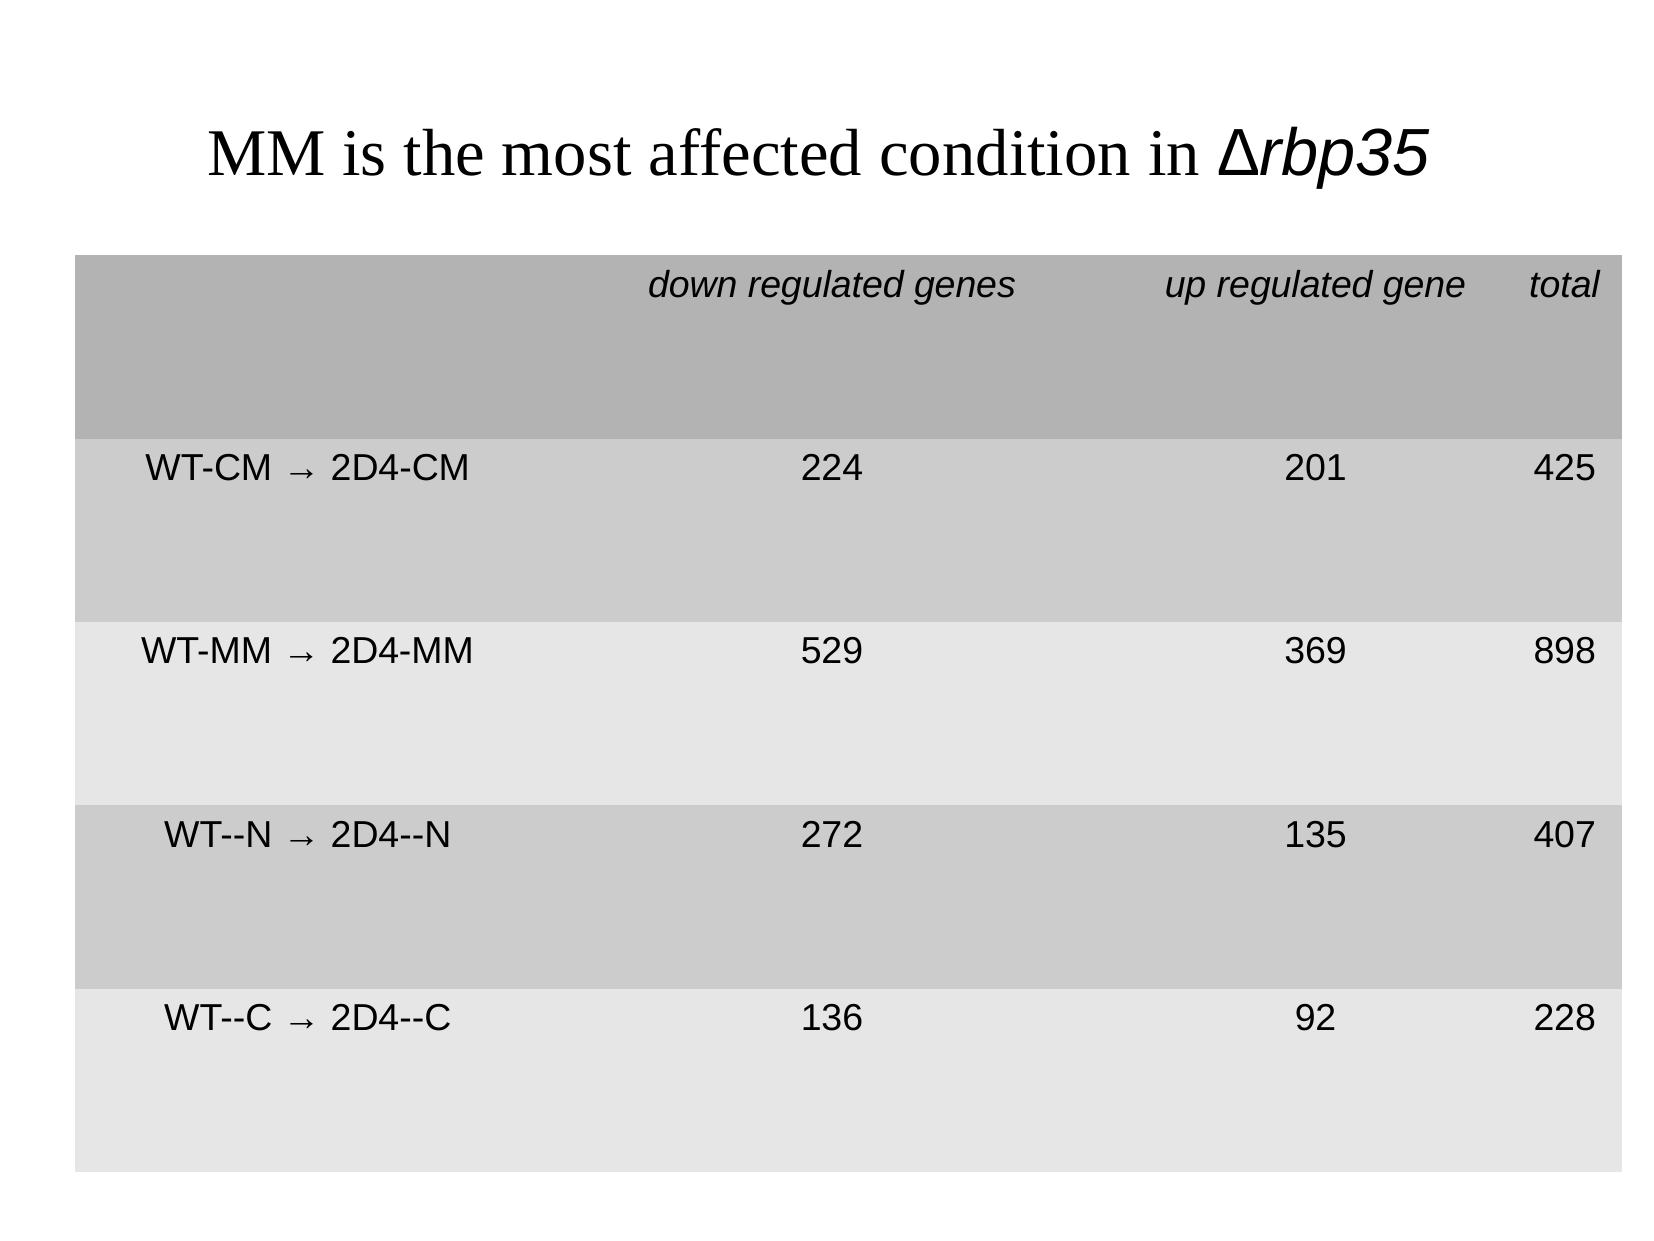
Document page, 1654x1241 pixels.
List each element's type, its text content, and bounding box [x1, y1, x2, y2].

table_cell 228 [1508, 989, 1622, 1172]
table_cell WT-MM → 2D4-MM [75, 622, 541, 805]
table_cell 135 [1123, 805, 1508, 989]
table_header total [1508, 255, 1622, 439]
table_cell 425 [1508, 439, 1622, 622]
table_header [75, 255, 541, 439]
table_cell 201 [1123, 439, 1508, 622]
table_cell 92 [1123, 989, 1508, 1172]
table_cell 136 [541, 989, 1123, 1172]
table_cell WT--C → 2D4--C [75, 989, 541, 1172]
table_cell 224 [541, 439, 1123, 622]
table_header up regulated gene [1123, 255, 1508, 439]
table_cell 407 [1508, 805, 1622, 989]
title MM is the most affected condition in ∆rbp35 [82, 49, 1571, 255]
table_cell WT-CM → 2D4-CM [75, 439, 541, 622]
table_cell 898 [1508, 622, 1622, 805]
table_cell 369 [1123, 622, 1508, 805]
table_cell 529 [541, 622, 1123, 805]
table_header down regulated genes [541, 255, 1123, 439]
table_cell 272 [541, 805, 1123, 989]
table_cell WT--N → 2D4--N [75, 805, 541, 989]
